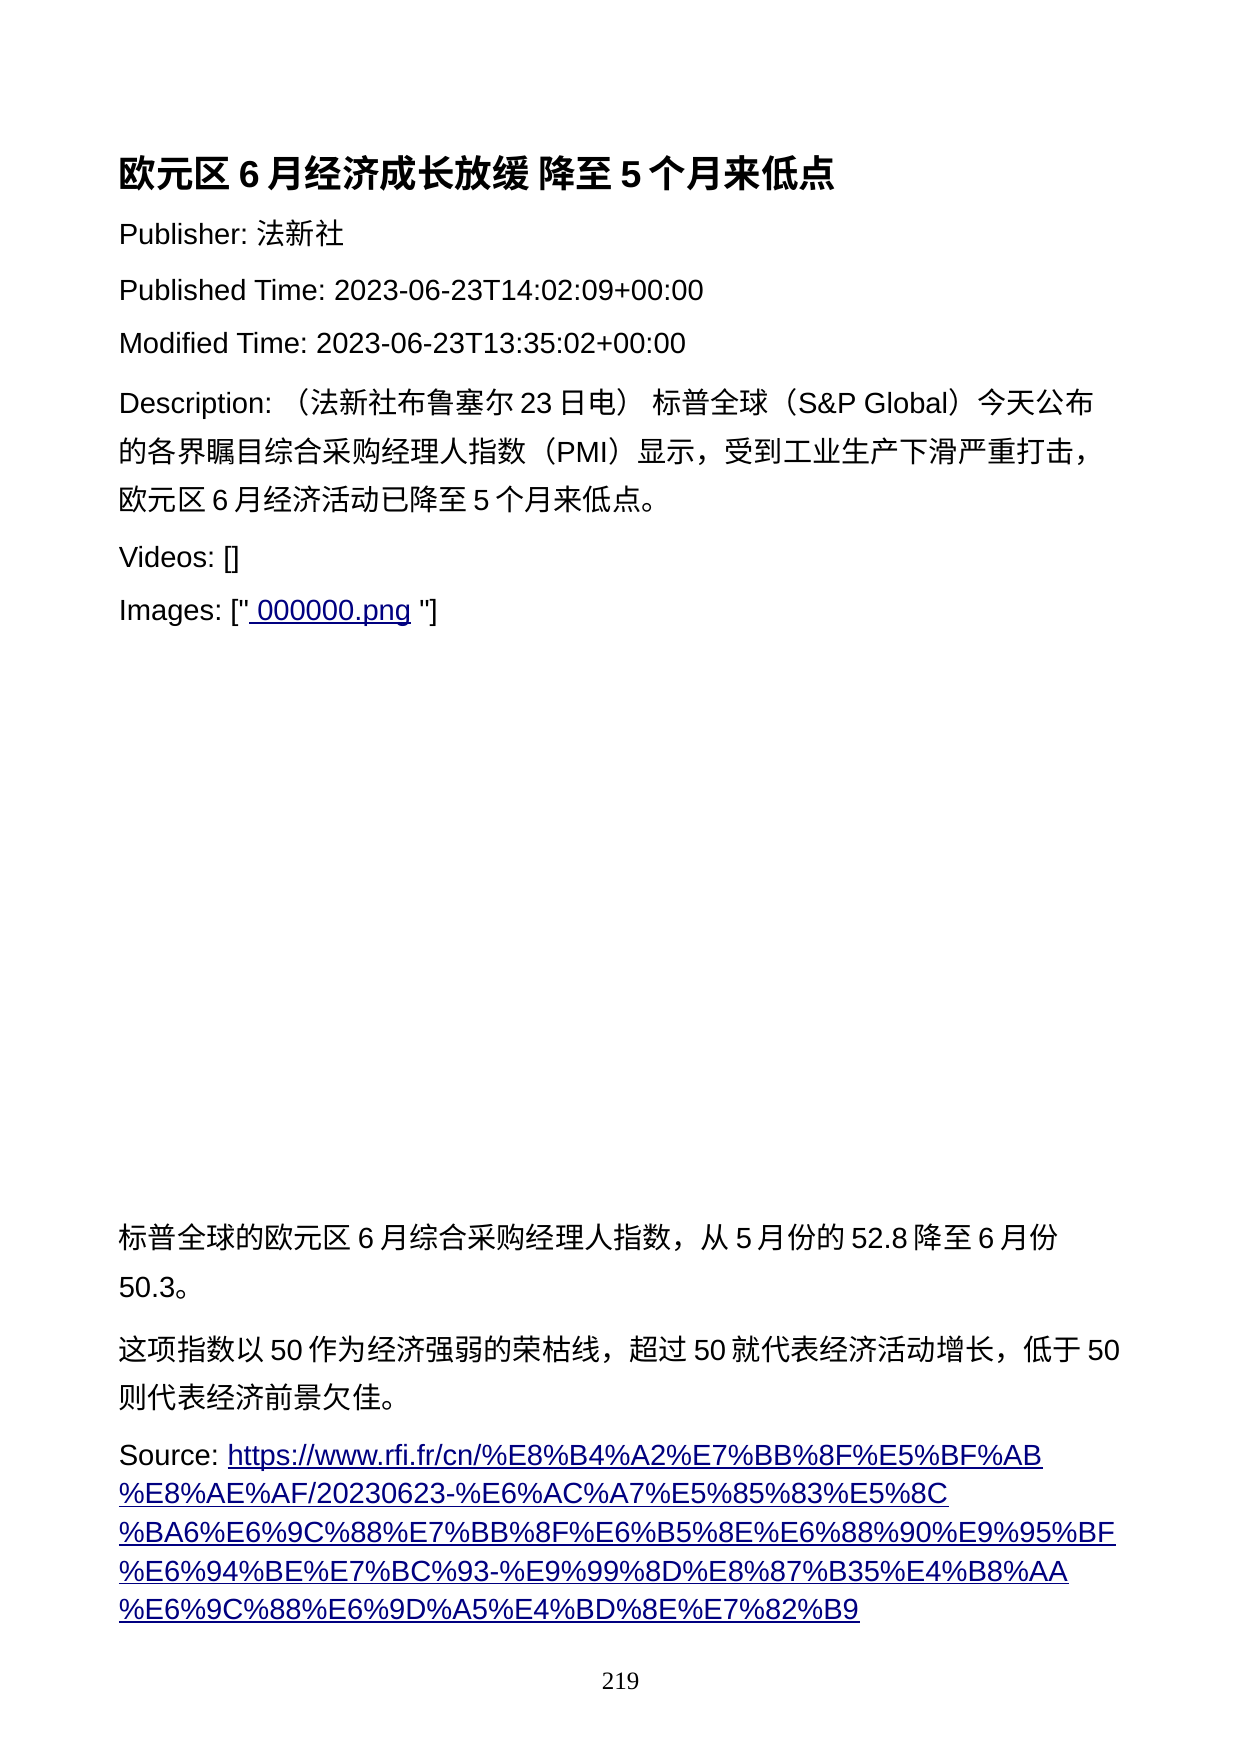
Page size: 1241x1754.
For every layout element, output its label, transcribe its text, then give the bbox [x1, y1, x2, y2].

text 这项指数以50作为经济强弱的荣枯线，超过50就代表经济活动增长，低于50则代表经济前景欠佳。 [118, 1326, 1122, 1417]
text Published Time: 2023-06-23T14:02:09+00:00 [118, 273, 1122, 307]
text Description: （法新社布鲁塞尔23日电） 标普全球（S&P Global）今天公布的各界瞩目综合采购经理人指数（PMI）显示，受到工业生产下滑严重打击，欧元区6月经济活动已降至5个月来低点。 [118, 380, 1122, 519]
text 标普全球的欧元区6月综合采购经理人指数，从5月份的52.8降至6月份50.3。 [118, 1214, 1122, 1305]
text Videos: [] [118, 540, 1122, 573]
text Images: [" 000000.png "] [118, 593, 1122, 627]
subtitle 欧元区6月经济成长放缓 降至5个月来低点 [118, 143, 1122, 198]
text Publisher: 法新社 [118, 210, 1122, 253]
text Modified Time: 2023-06-23T13:35:02+00:00 [118, 327, 1122, 360]
text Source: https://www.rfi.fr/cn/%E8%B4%A2%E7%BB%8F%E5%BF%AB%E8%AE%AF/20230623-%E6%AC%A7%E5%85%83%E5%8C%BA6%E6%9C%88%E7%BB%8F%E6%B5%8E%E6%88%90%E9%95%BF%E6%94%BE%E7%BC%93-%E9%99%8D%E8%87%B35%E4%B8%AA%E6%9C%88%E6%9D%A5%E4%BD%8E%E7%82%B9 [118, 1438, 1122, 1626]
